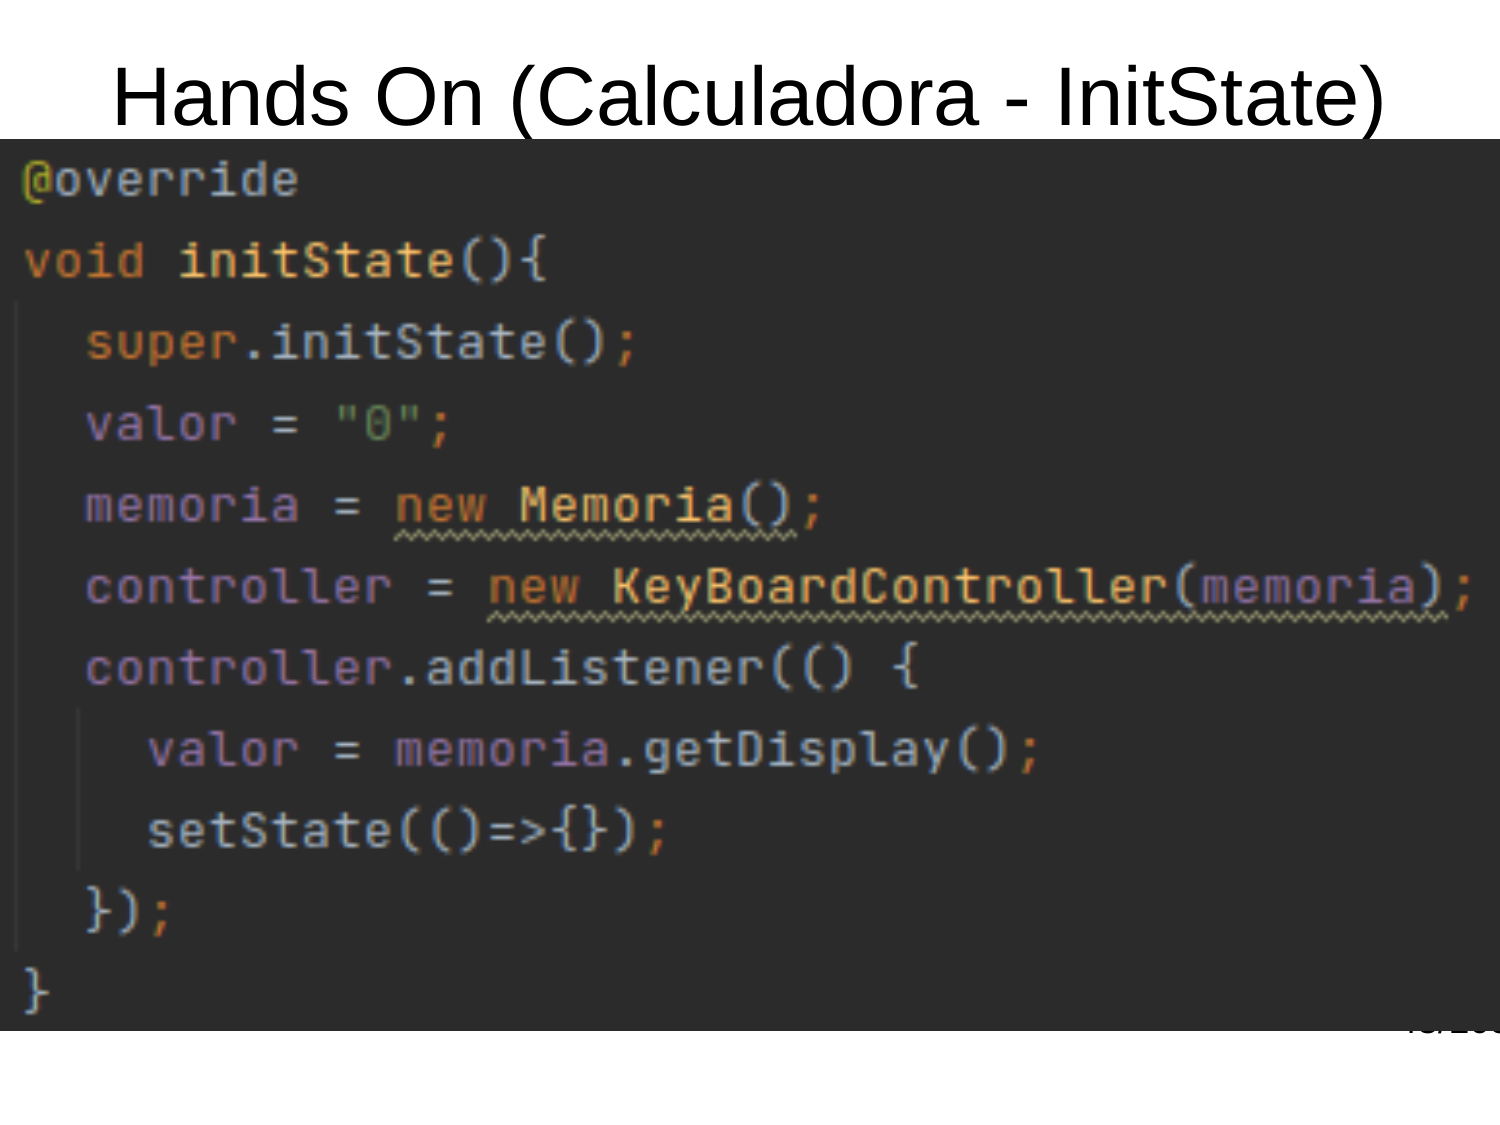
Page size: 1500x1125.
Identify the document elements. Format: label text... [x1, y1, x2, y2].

text_box Hands On (Calculadora - InitState) [74, 0, 1425, 139]
picture [0, 139, 1500, 1031]
